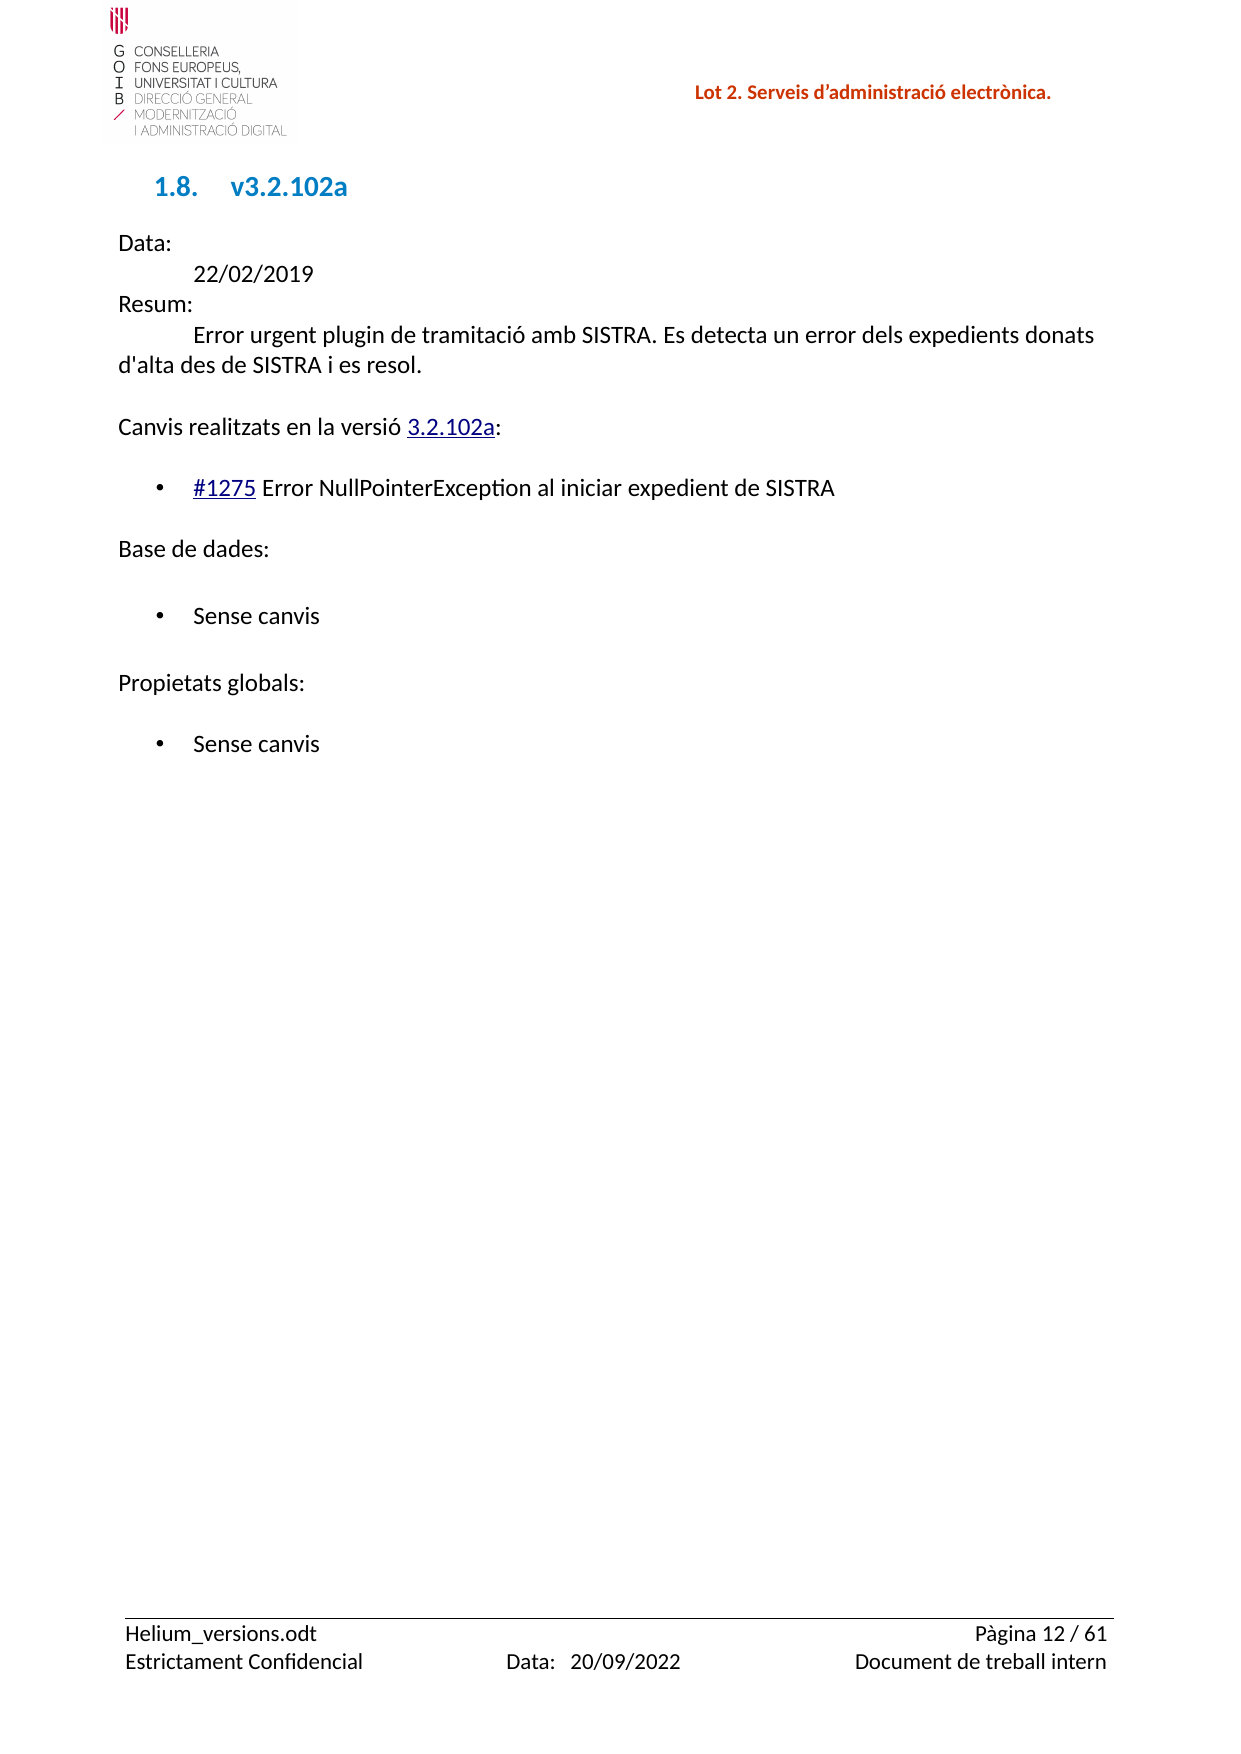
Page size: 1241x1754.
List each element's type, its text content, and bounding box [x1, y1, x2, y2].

text 22/02/2019 [118, 258, 1122, 289]
subtitle v3.2.102a [153, 168, 1122, 204]
text Data: [118, 228, 1122, 258]
list #1275 Error NullPointerException al iniciar expedient de SISTRA [156, 472, 1122, 502]
text Canvis realitzats en la versió 3.2.102a: [118, 411, 1122, 441]
picture [100, 0, 297, 144]
text Error urgent plugin de tramitació amb SISTRA. Es detecta un error dels expedients donats d'alta des de SISTRA i es resol. [118, 319, 1122, 380]
list Sense canvis [156, 600, 1122, 630]
list Sense canvis [156, 728, 1122, 758]
text Propietats globals: [118, 667, 1122, 697]
text Base de dades: [118, 533, 1122, 563]
text Resum: [118, 289, 1122, 319]
